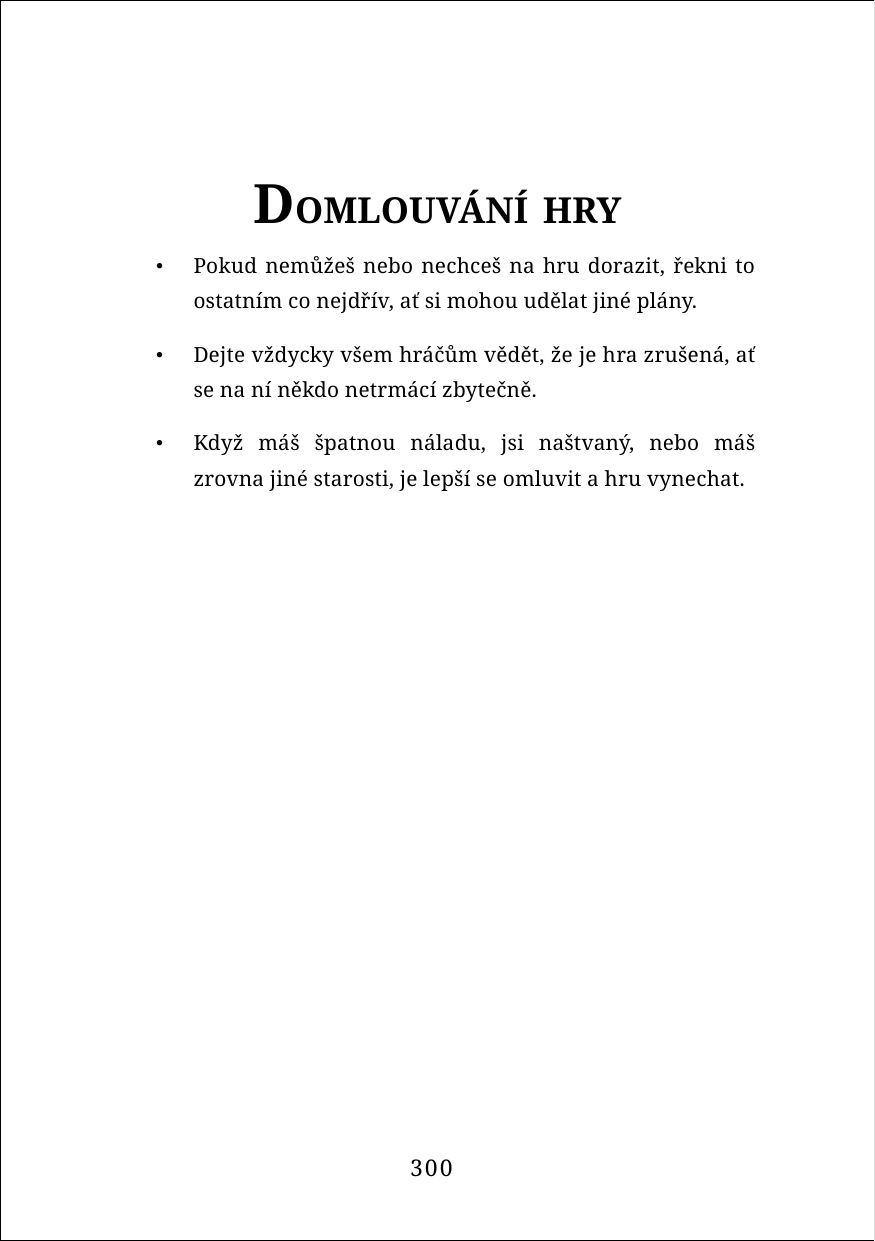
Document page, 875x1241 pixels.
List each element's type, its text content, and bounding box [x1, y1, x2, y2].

list Dejte vždycky všem hráčům vědět, že je hra zrušená, ať se na ní někdo netrmácí zbytečně. [156, 340, 756, 404]
subtitle Domlouvání hry [118, 166, 756, 239]
list Pokud nemůžeš nebo nechceš na hru dorazit, řekni to ostatním co nejdřív, ať si mohou udělat jiné plány. [156, 251, 756, 315]
list Když máš špatnou náladu, jsi naštvaný, nebo máš zrovna jiné starosti, je lepší se omluvit a hru vynechat. [156, 428, 756, 492]
